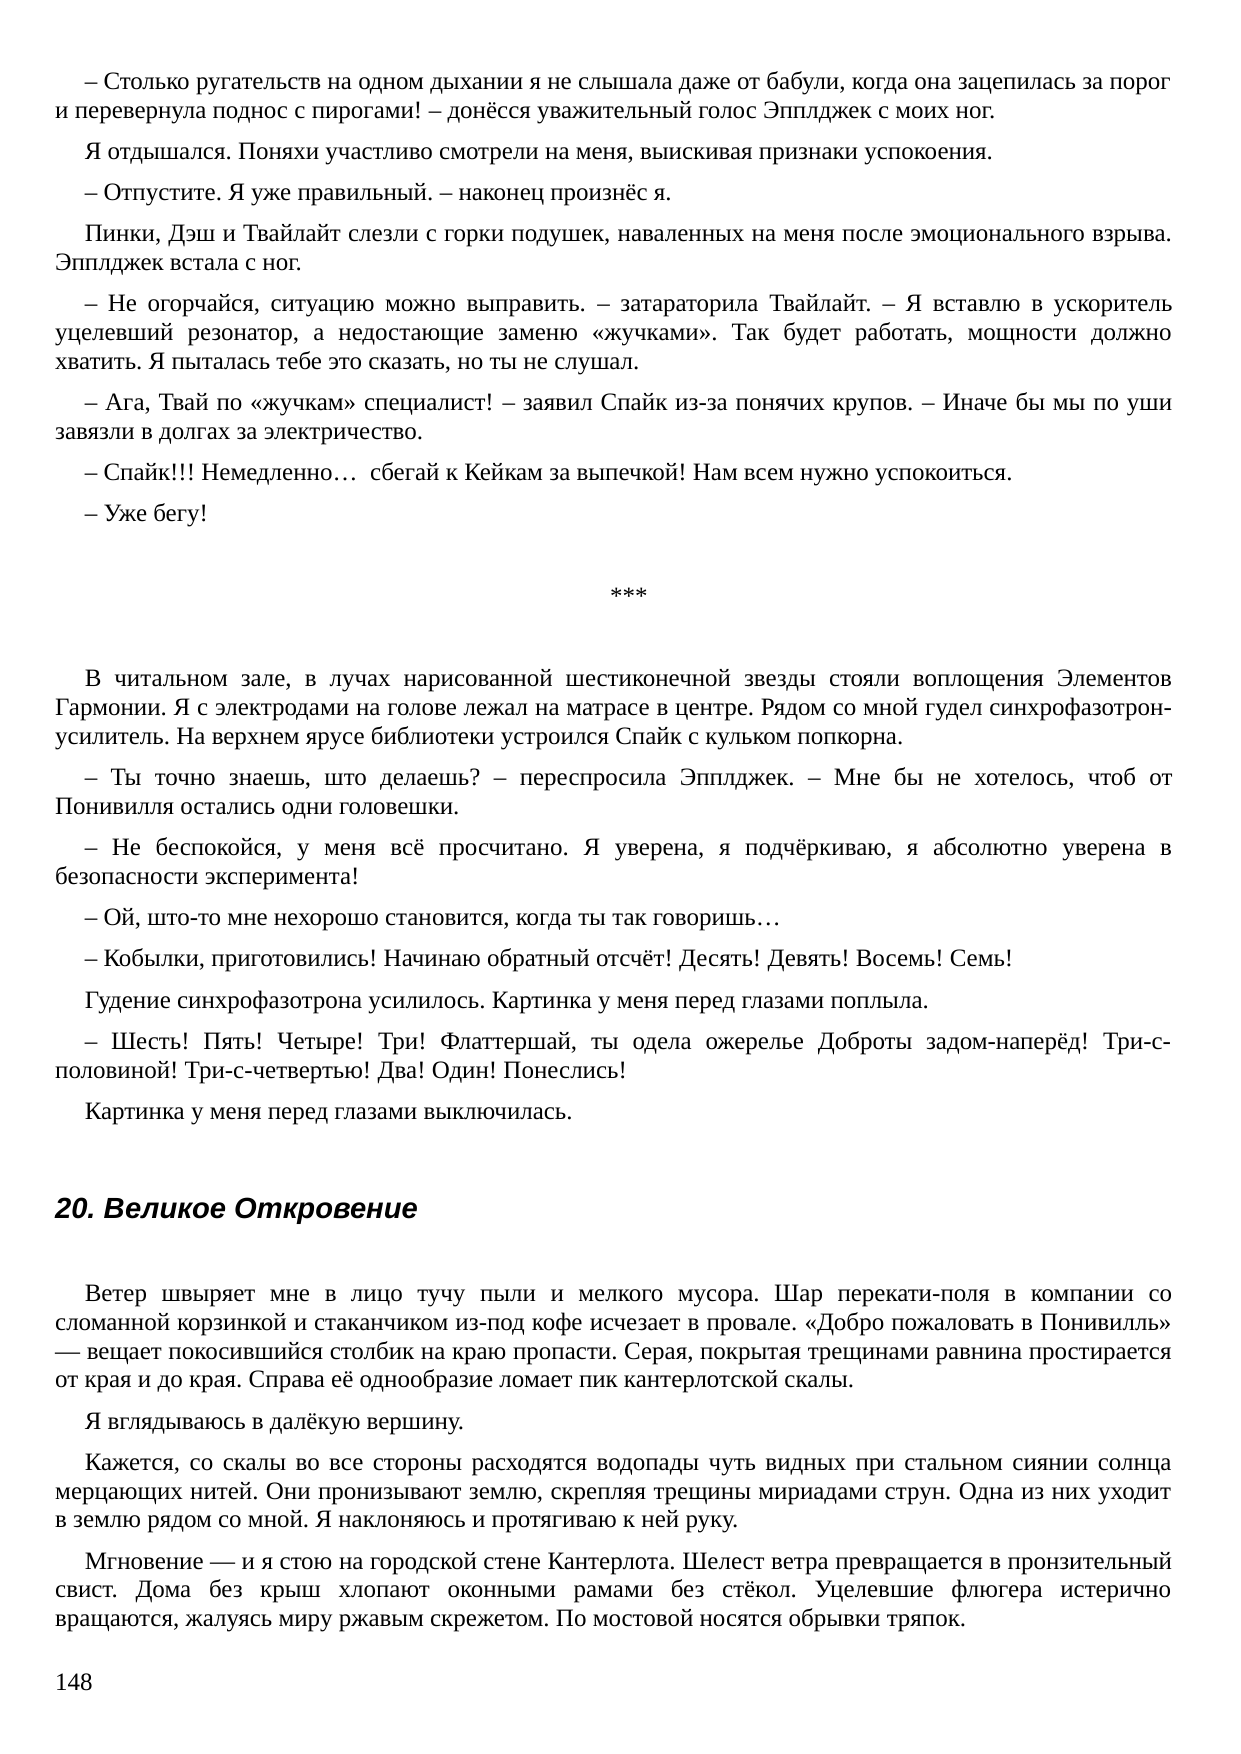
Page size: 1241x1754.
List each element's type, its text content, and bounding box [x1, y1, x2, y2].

text – Спайк!!! Немедленно… сбегай к Кейкам за выпечкой! Нам всем нужно успокоиться. [55, 457, 1173, 486]
text Картинка у меня перед глазами выключилась. [55, 1096, 1173, 1125]
text – Отпустите. Я уже правильный. – наконец произнёс я. [55, 177, 1173, 206]
text – Ага, Твай по «жучкам» специалист! – заявил Спайк из-за понячих крупов. – Иначе бы мы по уши завязли в долгах за электричество. [55, 387, 1173, 445]
text – Ой, што-то мне нехорошо становится, когда ты так говоришь… [55, 902, 1173, 931]
text – Столько ругательств на одном дыхании я не слышала даже от бабули, когда она зацепилась за порог и перевернула поднос с пирогами! – донёсся уважительный голос Эпплджек с моих ног. [55, 66, 1173, 123]
text Гудение синхрофазотрона усилилось. Картинка у меня перед глазами поплыла. [55, 985, 1173, 1013]
text Пинки, Дэш и Твайлайт слезли с горки подушек, наваленных на меня после эмоционального взрыва. Эпплджек встала с ног. [55, 218, 1173, 276]
text Мгновение — и я стою на городской стене Кантерлота. Шелест ветра превращается в пронзительный свист. Дома без крыш хлопают оконными рамами без стёкол. Уцелевшие флюгера истерично вращаются, жалуясь миру ржавым скрежетом. По мостовой носятся обрывки тряпок. [55, 1546, 1173, 1632]
text В читальном зале, в лучах нарисованной шестиконечной звезды стояли воплощения Элементов Гармонии. Я с электродами на голове лежал на матрасе в центре. Рядом со мной гудел синхрофазотрон-усилитель. На верхнем ярусе библиотеки устроился Спайк с кульком попкорна. [55, 663, 1173, 750]
text Я вглядываюсь в далёкую вершину. [55, 1406, 1173, 1434]
text – Шесть! Пять! Четыре! Три! Флаттершай, ты одела ожерелье Доброты задом-наперёд! Три-с-половиной! Три-с-четвертью! Два! Один! Понеслись! [55, 1026, 1173, 1083]
text – Уже бегу! [55, 498, 1173, 527]
text – Ты точно знаешь, што делаешь? – переспросила Эпплджек. – Мне бы не хотелось, чтоб от Понивилля остались одни головешки. [55, 762, 1173, 820]
text *** [55, 581, 1173, 610]
text – Не огорчайся, ситуацию можно выправить. – затараторила Твайлайт. – Я вставлю в ускоритель уцелевший резонатор, а недостающие заменю «жучками». Так будет работать, мощности должно хватить. Я пыталась тебе это сказать, но ты не слушал. [55, 288, 1173, 375]
text Ветер швыряет мне в лицо тучу пыли и мелкого мусора. Шар перекати-поля в компании со сломанной корзинкой и стаканчиком из-под кофе исчезает в провале. «Добро пожаловать в Понивилль» — вещает покосившийся столбик на краю пропасти. Серая, покрытая трещинами равнина простирается от края и до края. Справа её однообразие ломает пик кантерлотской скалы. [55, 1278, 1173, 1393]
subtitle 20. Великое Откровение [55, 1191, 1173, 1224]
text – Кобылки, приготовились! Начинаю обратный отсчёт! Десять! Девять! Восемь! Семь! [55, 943, 1173, 972]
text Кажется, со скалы во все стороны расходятся водопады чуть видных при стальном сиянии солнца мерцающих нитей. Они пронизывают землю, скрепляя трещины мириадами струн. Одна из них уходит в землю рядом со мной. Я наклоняюсь и протягиваю к ней руку. [55, 1447, 1173, 1533]
text – Не беспокойся, у меня всё просчитано. Я уверена, я подчёркиваю, я абсолютно уверена в безопасности эксперимента! [55, 832, 1173, 890]
text Я отдышался. Поняхи участливо смотрели на меня, выискивая признаки успокоения. [55, 136, 1173, 165]
